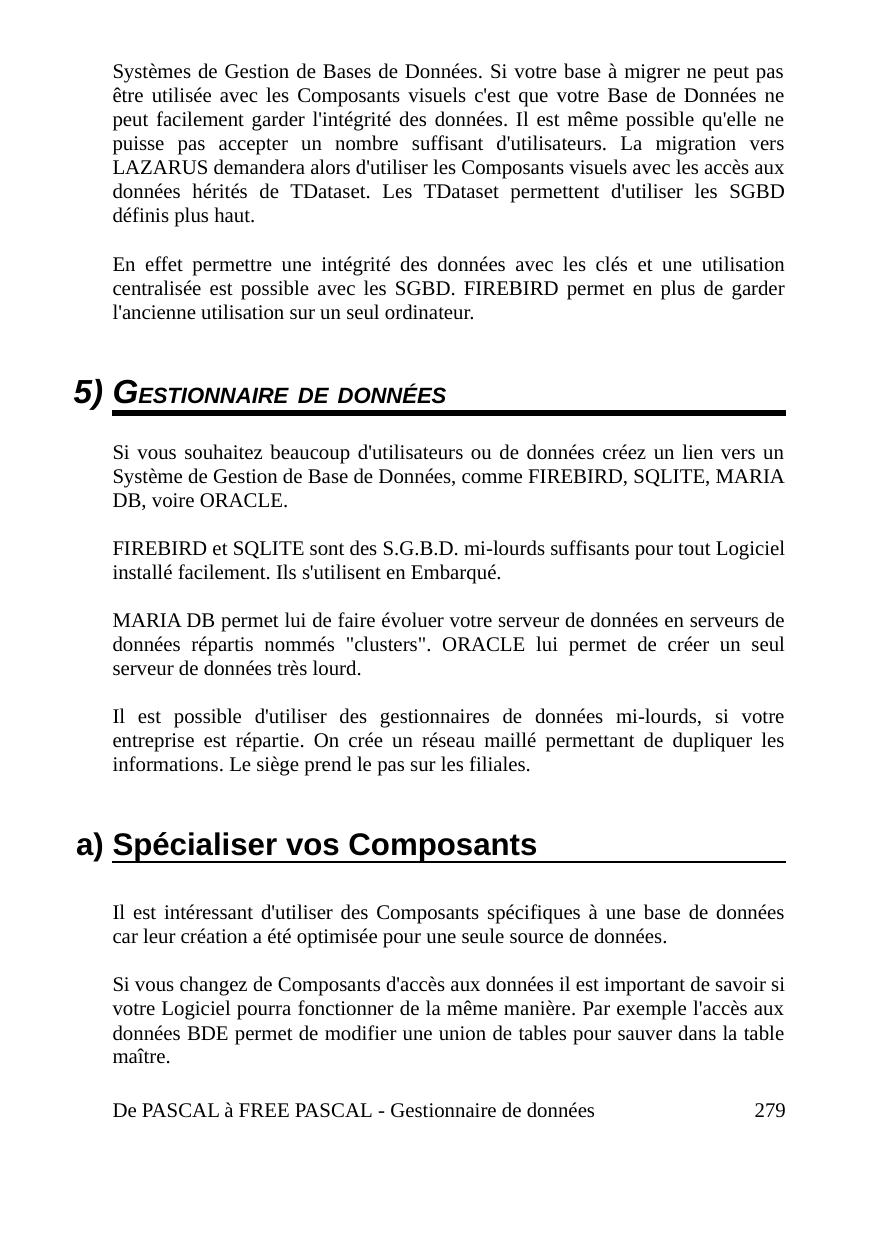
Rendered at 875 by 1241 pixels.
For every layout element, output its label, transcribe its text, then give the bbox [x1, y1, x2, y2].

subtitle Gestionnaire de données [112, 372, 786, 410]
text En effet permettre une intégrité des données avec les clés et une utilisation centralisée est possible avec les SGBD. FIREBIRD permet en plus de garder l'ancienne utilisation sur un seul ordinateur. [112, 252, 786, 324]
text Systèmes de Gestion de Bases de Données. Si votre base à migrer ne peut pas être utilisée avec les Composants visuels c'est que votre Base de Données ne peut facilement garder l'intégrité des données. Il est même possible qu'elle ne puisse pas accepter un nombre suffisant d'utilisateurs. La migration vers LAZARUS demandera alors d'utiliser les Composants visuels avec les accès aux données hérités de TDataset. Les TDataset permettent d'utiliser les SGBD définis plus haut. [112, 59, 786, 227]
text FIREBIRD et SQLITE sont des S.G.B.D. mi-lourds suffisants pour tout Logiciel installé facilement. Ils s'utilisent en Embarqué. [112, 536, 786, 584]
text Il est possible d'utiliser des gestionnaires de données mi-lourds, si votre entreprise est répartie. On crée un réseau maillé permettant de dupliquer les informations. Le siège prend le pas sur les filiales. [112, 704, 786, 776]
text Si vous souhaitez beaucoup d'utilisateurs ou de données créez un lien vers un Système de Gestion de Base de Données, comme FIREBIRD, SQLITE, MARIA DB, voire ORACLE. [112, 439, 786, 512]
text MARIA DB permet lui de faire évoluer votre serveur de données en serveurs de données répartis nommés "clusters". ORACLE lui permet de créer un seul serveur de données très lourd. [112, 608, 786, 680]
text Si vous changez de Composants d'accès aux données il est important de savoir si votre Logiciel pourra fonctionner de la même manière. Par exemple l'accès aux données BDE permet de modifier une union de tables pour sauver dans la table maître. [112, 972, 786, 1068]
text Il est intéressant d'utiliser des Composants spécifiques à une base de données car leur création a été optimisée pour une seule source de données. [112, 900, 786, 948]
subtitle Spécialiser vos Composants [112, 826, 786, 861]
